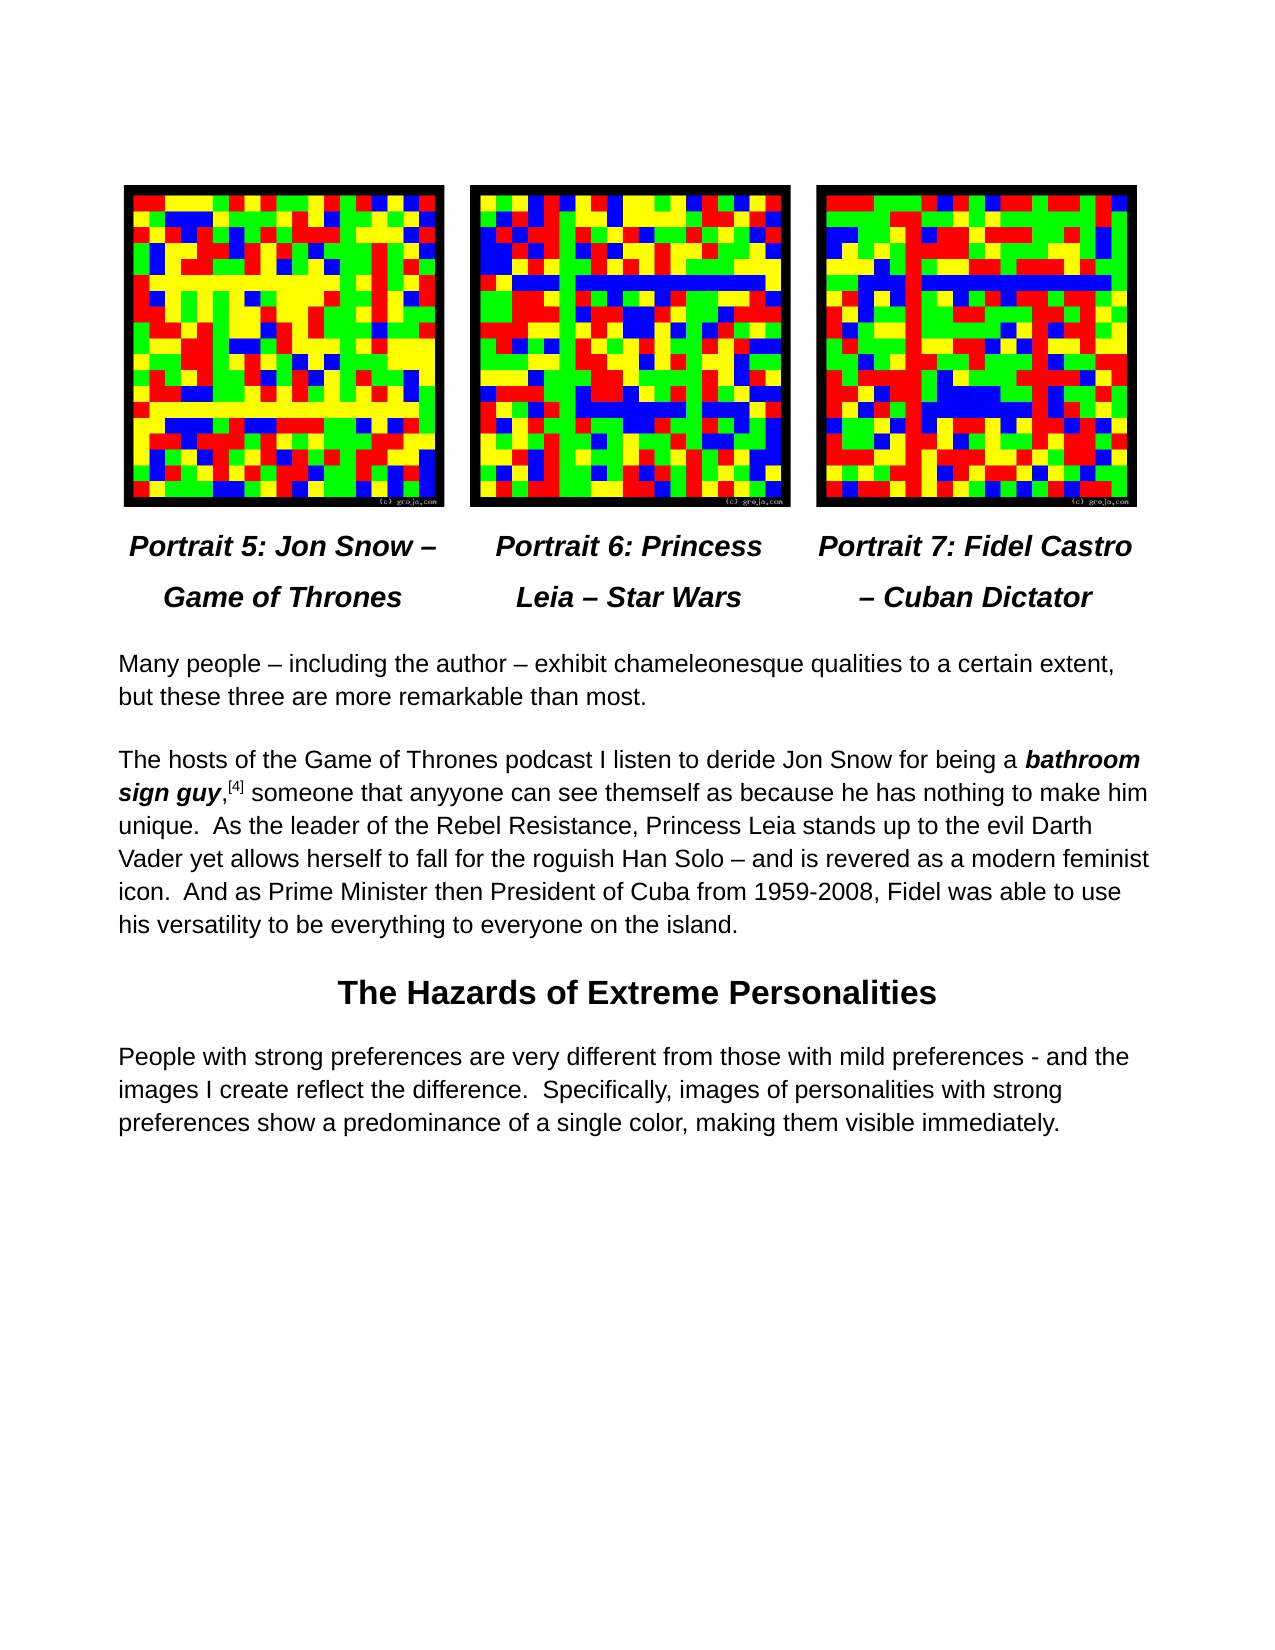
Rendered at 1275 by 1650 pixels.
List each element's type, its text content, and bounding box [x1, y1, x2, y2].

subtitle The Hazards of Extreme Personalities [118, 973, 1157, 1012]
text The hosts of the Game of Thrones podcast I listen to deride Jon Snow for being a bathroom sign guy,[4] someone that anyyone can see themself as because he has nothing to make him unique. As the leader of the Rebel Resistance, Princess Leia stands up to the evil Darth Vader yet allows herself to fall for the roguish Han Solo – and is revered as a modern feminist icon. And as Prime Minister then President of Cuba from 1959-2008, Fidel was able to use his versatility to be everything to everyone on the island. [118, 745, 1157, 939]
picture [816, 185, 1137, 507]
picture [470, 185, 791, 507]
table_header [118, 118, 464, 619]
picture [123, 185, 445, 507]
text People with strong preferences are very different from those with mild preferences - and the images I create reflect the difference. Specifically, images of personalities with strong preferences show a predominance of a single color, making them visible immediately. [118, 1042, 1157, 1137]
text Many people – including the author – exhibit chameleonesque qualities to a certain extent, but these three are more remarkable than most. [118, 649, 1157, 711]
table_header [811, 118, 1159, 619]
table_header [464, 118, 811, 619]
